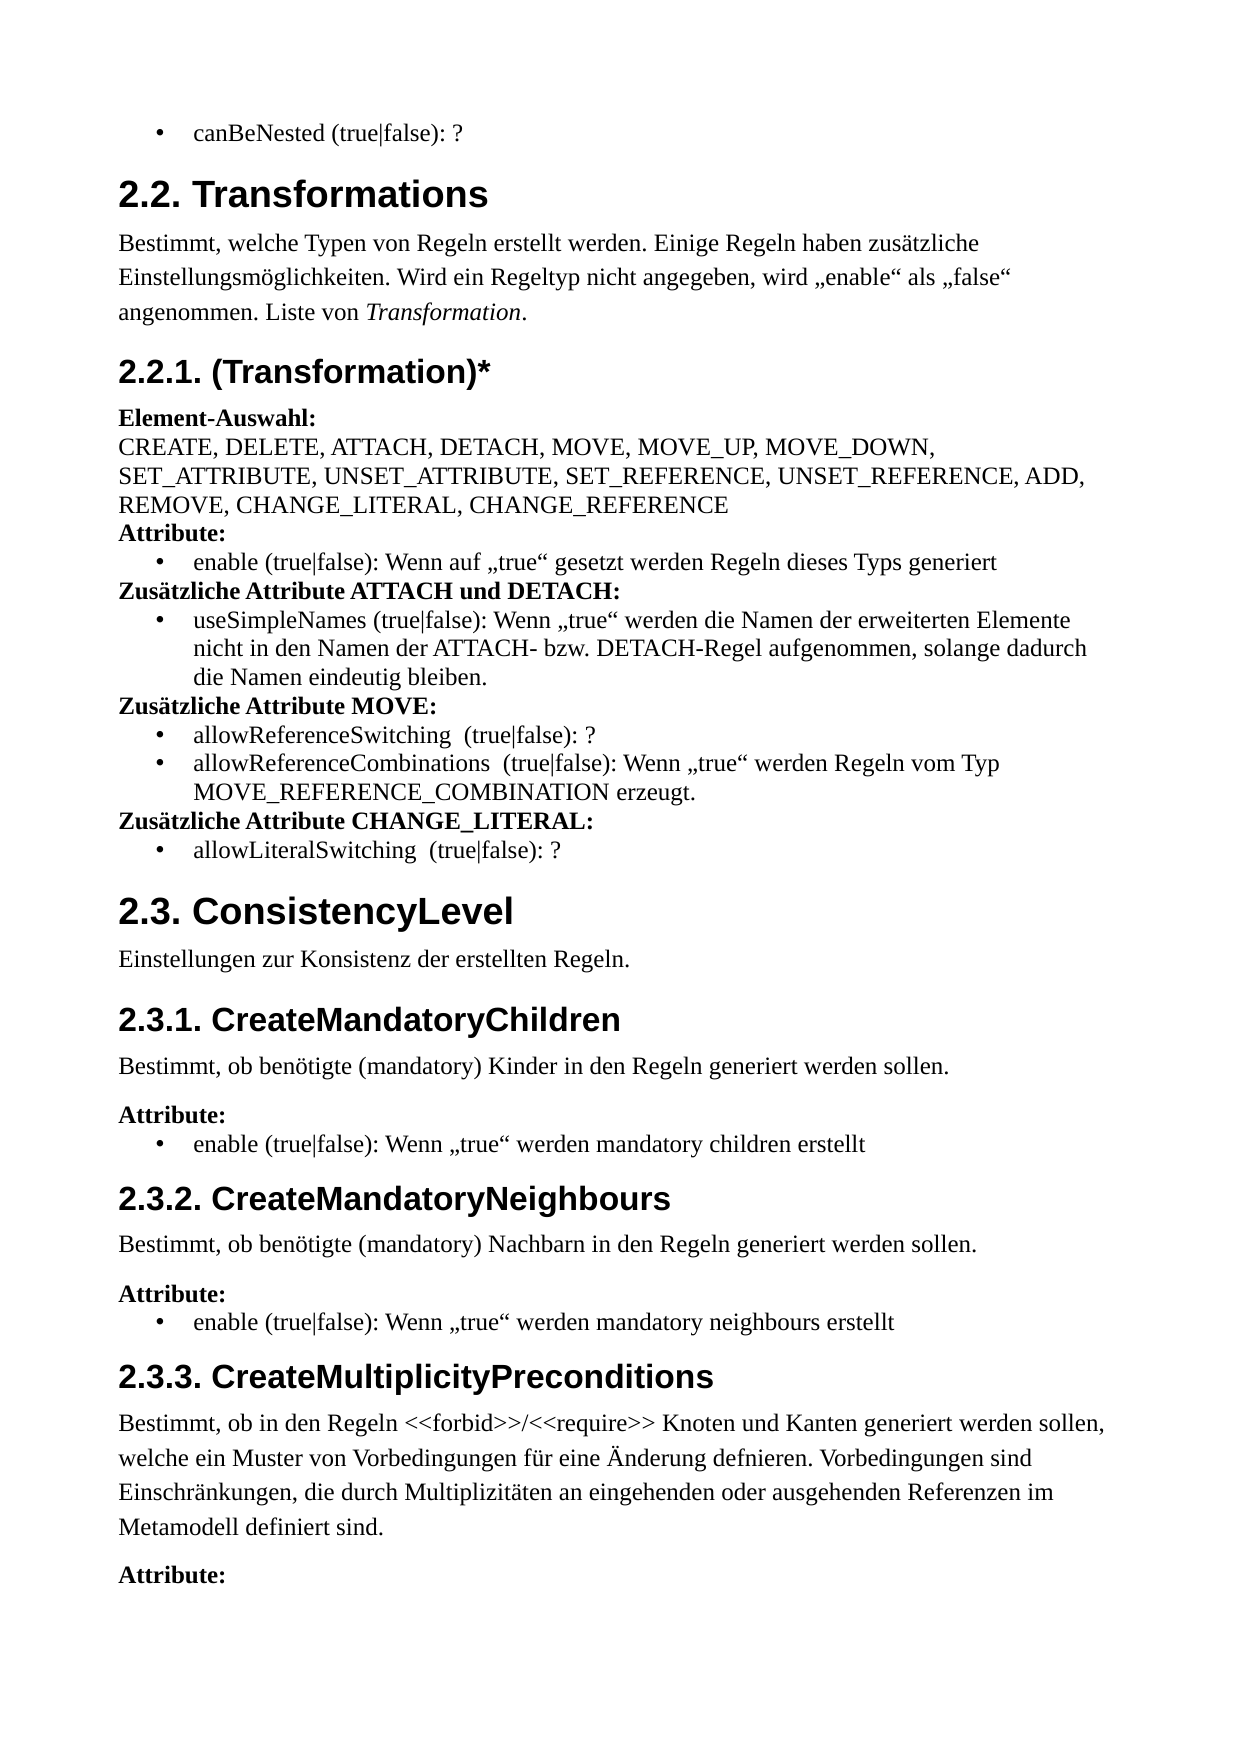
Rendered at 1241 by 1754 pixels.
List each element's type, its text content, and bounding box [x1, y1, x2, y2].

text Einstellungen zur Konsistenz der erstellten Regeln. [118, 944, 1122, 973]
text CREATE, DELETE, ATTACH, DETACH, MOVE, MOVE_UP, MOVE_DOWN, SET_ATTRIBUTE, UNSET_ATTRIBUTE, SET_REFERENCE, UNSET_REFERENCE, ADD, REMOVE, CHANGE_LITERAL, CHANGE_REFERENCE [118, 432, 1122, 518]
list allowReferenceSwitching (true|false): ? [156, 720, 1122, 748]
list allowReferenceCombinations (true|false): Wenn „true“ werden Regeln vom Typ MOVE_REFERENCE_COMBINATION erzeugt. [156, 748, 1122, 806]
text Bestimmt, welche Typen von Regeln erstellt werden. Einige Regeln haben zusätzliche Einstellungsmöglichkeiten. Wird ein Regeltyp nicht angegeben, wird „enable“ als „false“ angenommen. Liste von Transformation. [118, 228, 1122, 326]
list canBeNested (true|false): ? [156, 118, 1122, 147]
list enable (true|false): Wenn „true“ werden mandatory children erstellt [156, 1129, 1122, 1158]
text Zusätzliche Attribute CHANGE_LITERAL: [118, 806, 1122, 835]
subtitle 2.3.1. CreateMandatoryChildren [118, 1000, 1122, 1038]
subtitle 2.2.1. (Transformation)* [118, 352, 1122, 391]
text Attribute: [118, 518, 1122, 547]
list useSimpleNames (true|false): Wenn „true“ werden die Namen der erweiterten Elemente nicht in den Namen der ATTACH- bzw. DETACH-Regel aufgenommen, solange dadurch die Namen eindeutig bleiben. [156, 605, 1122, 691]
text Bestimmt, ob benötigte (mandatory) Kinder in den Regeln generiert werden sollen. [118, 1051, 1122, 1080]
text Attribute: [118, 1100, 1122, 1129]
text Attribute: [118, 1561, 1122, 1589]
text Zusätzliche Attribute MOVE: [118, 691, 1122, 720]
text Attribute: [118, 1279, 1122, 1307]
list enable (true|false): Wenn auf „true“ gesetzt werden Regeln dieses Typs generiert [156, 547, 1122, 576]
text Zusätzliche Attribute ATTACH und DETACH: [118, 576, 1122, 605]
subtitle 2.3.3. CreateMultiplicityPreconditions [118, 1357, 1122, 1396]
list enable (true|false): Wenn „true“ werden mandatory neighbours erstellt [156, 1307, 1122, 1336]
text Element-Auswahl: [118, 403, 1122, 432]
text Bestimmt, ob in den Regeln <<forbid>>/<<require>> Knoten und Kanten generiert werden sollen, welche ein Muster von Vorbedingungen für eine Änderung defnieren. Vorbedingungen sind Einschränkungen, die durch Multiplizitäten an eingehenden oder ausgehenden Referenzen im Metamodell definiert sind. [118, 1408, 1122, 1540]
text Bestimmt, ob benötigte (mandatory) Nachbarn in den Regeln generiert werden sollen. [118, 1229, 1122, 1258]
subtitle 2.3. ConsistencyLevel [118, 888, 1122, 932]
subtitle 2.2. Transformations [118, 172, 1122, 216]
subtitle 2.3.2. CreateMandatoryNeighbours [118, 1178, 1122, 1217]
list allowLiteralSwitching (true|false): ? [156, 835, 1122, 863]
